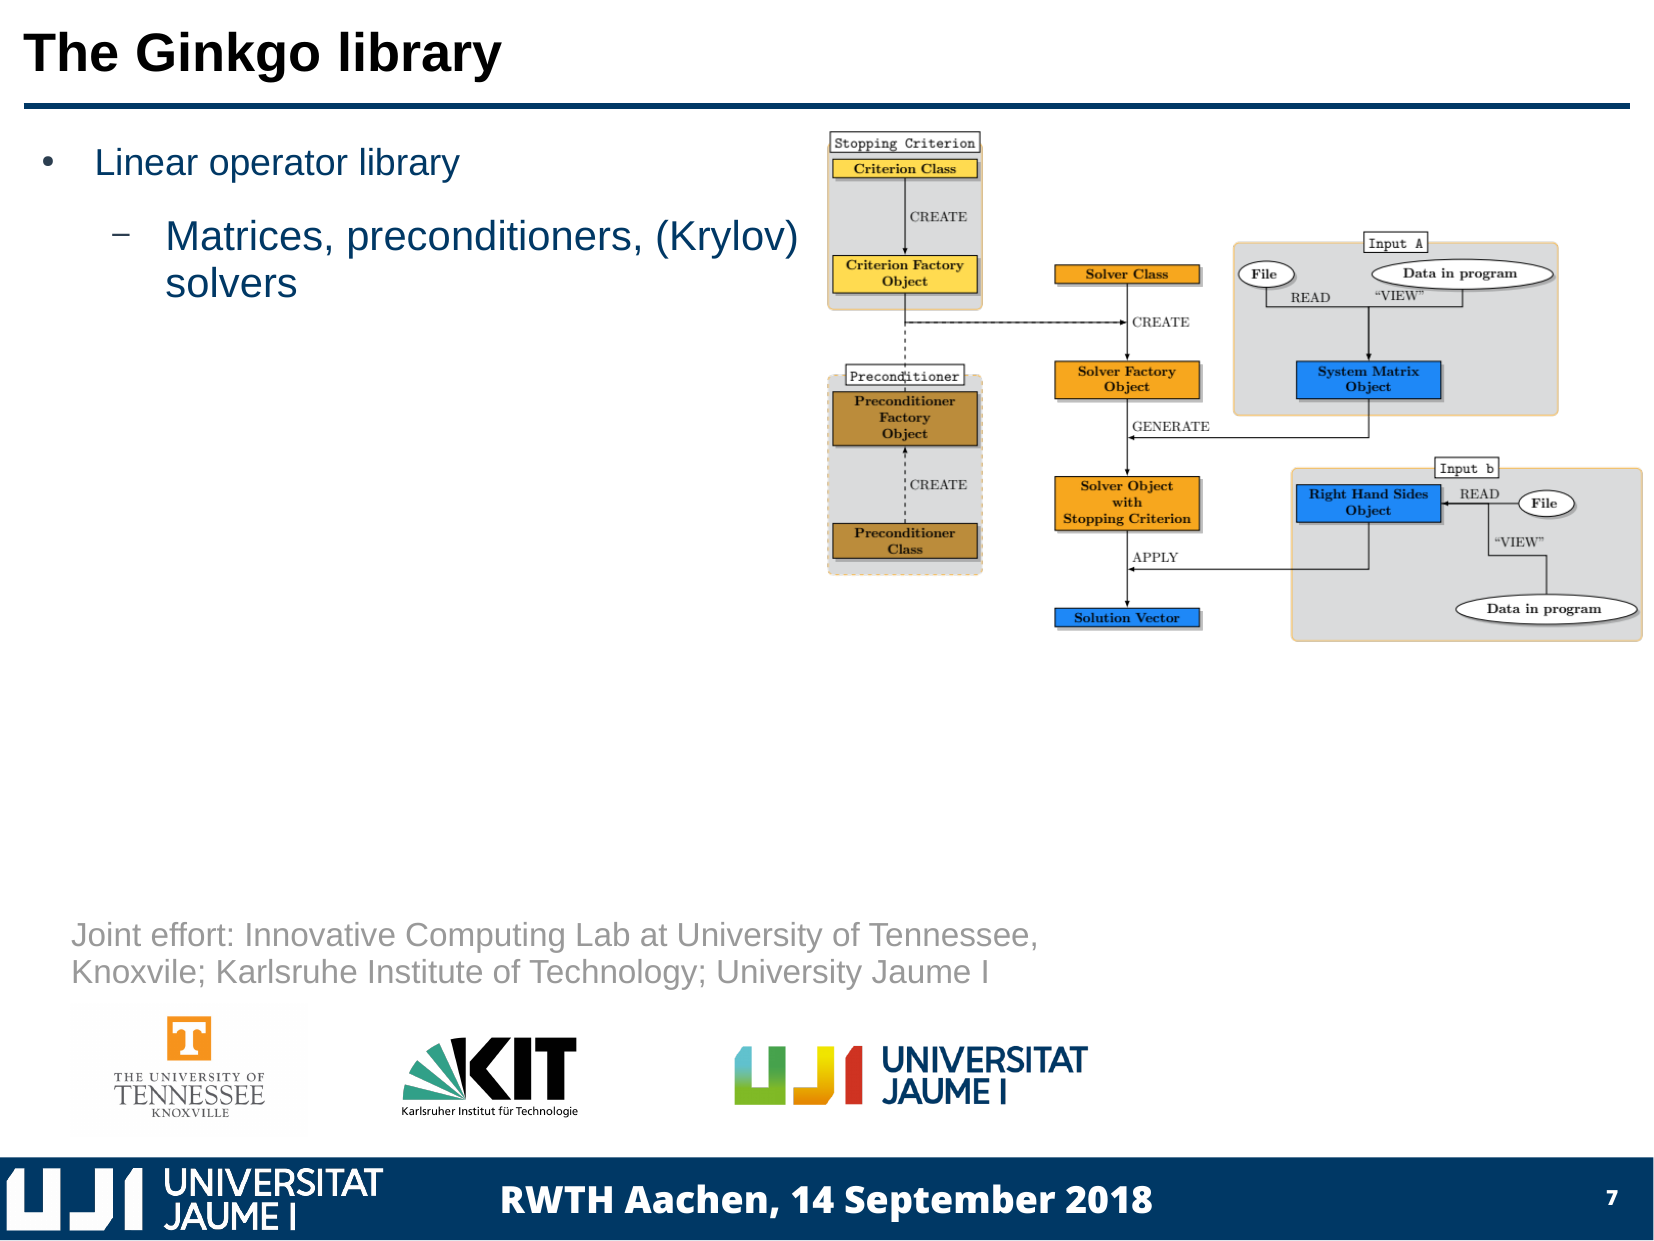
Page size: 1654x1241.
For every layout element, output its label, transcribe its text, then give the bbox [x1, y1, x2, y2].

picture [70, 1003, 308, 1137]
title The Ginkgo library [23, 0, 1630, 107]
picture [401, 1033, 579, 1123]
list Linear operator library Matrices, preconditioners, (Krylov) solvers [23, 141, 934, 815]
picture [814, 118, 1654, 653]
text_box Joint effort: Innovative Computing Lab at University of Tennessee, Knoxvile; Karlsruhe Institute of Technology; University Jaume I [20, 909, 1099, 1004]
picture [732, 1039, 1094, 1109]
picture [0, 1158, 390, 1241]
